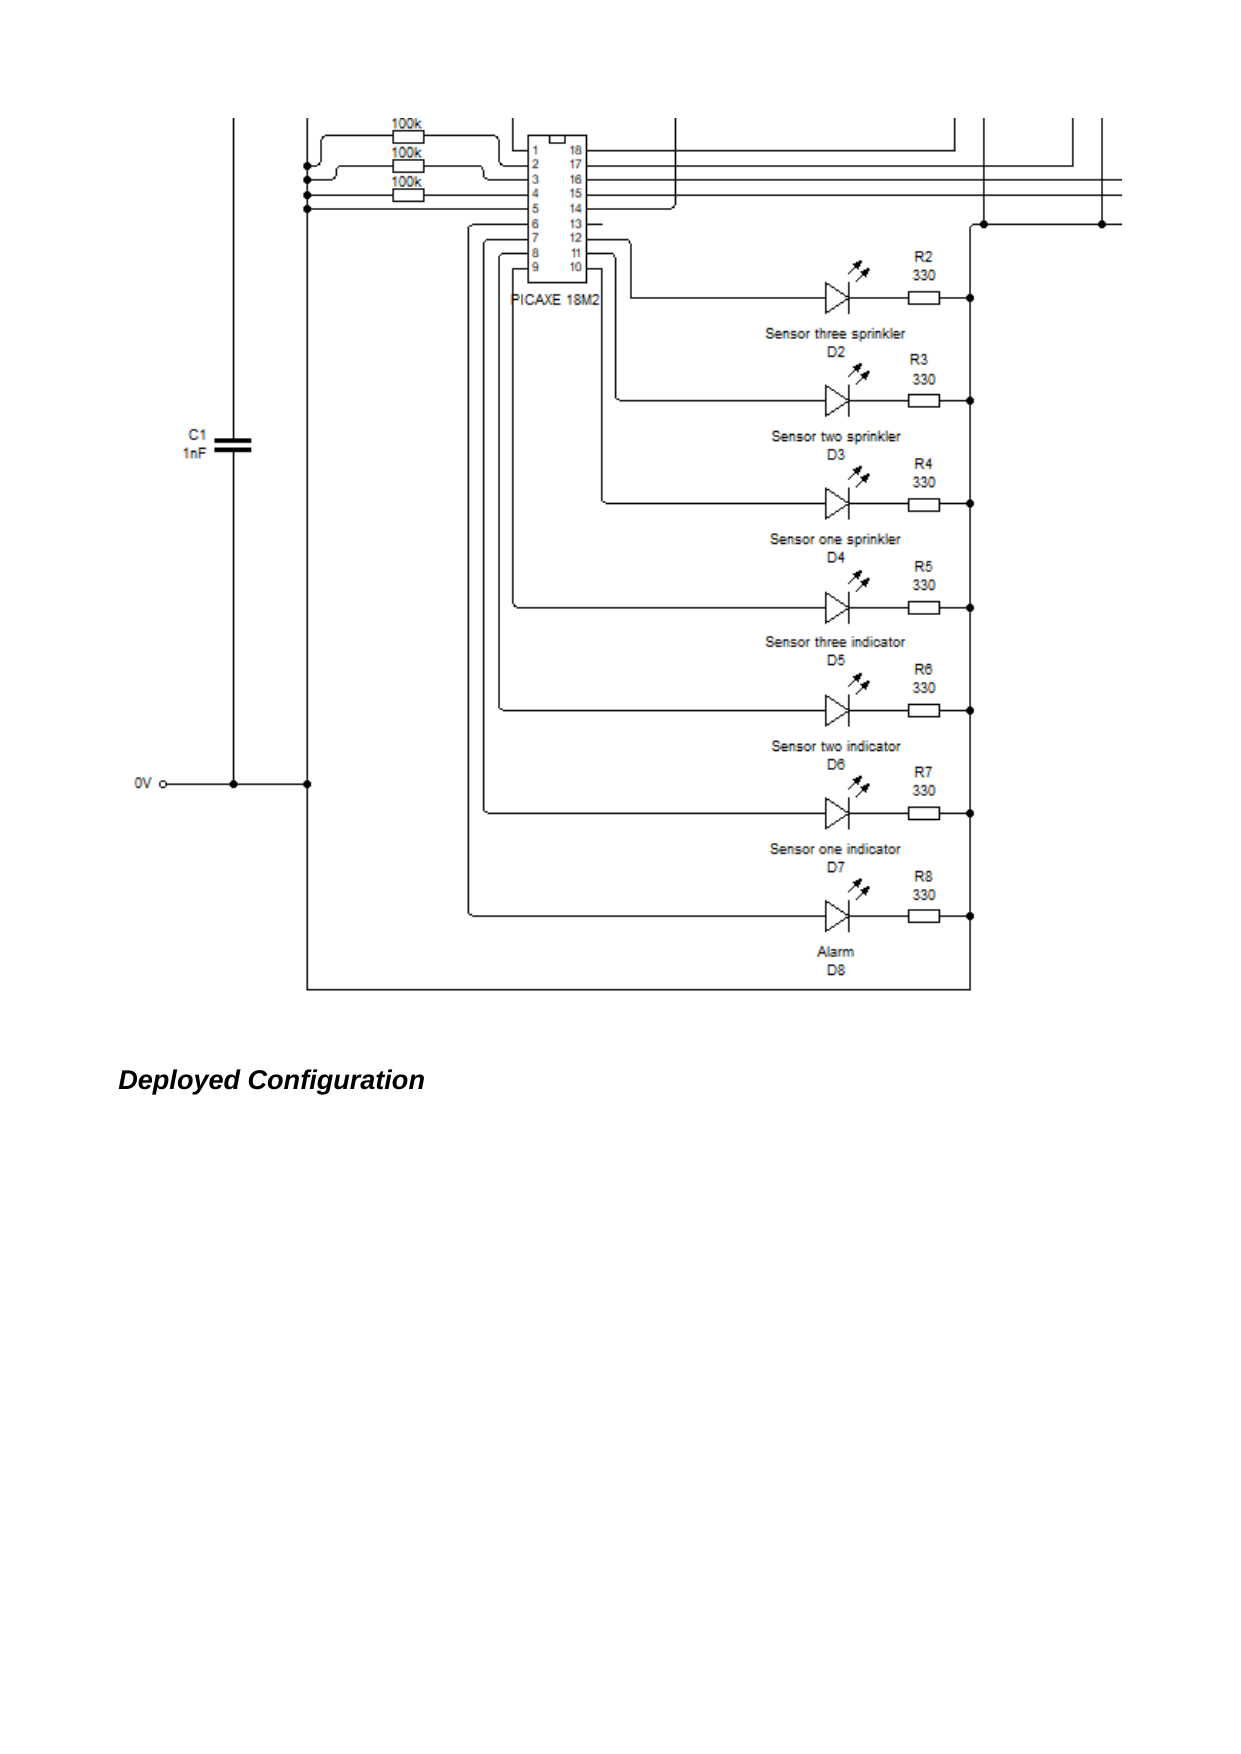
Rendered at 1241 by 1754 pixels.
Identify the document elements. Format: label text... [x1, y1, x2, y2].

picture [118, 118, 1123, 1000]
subtitle Deployed Configuration [118, 1064, 1122, 1095]
